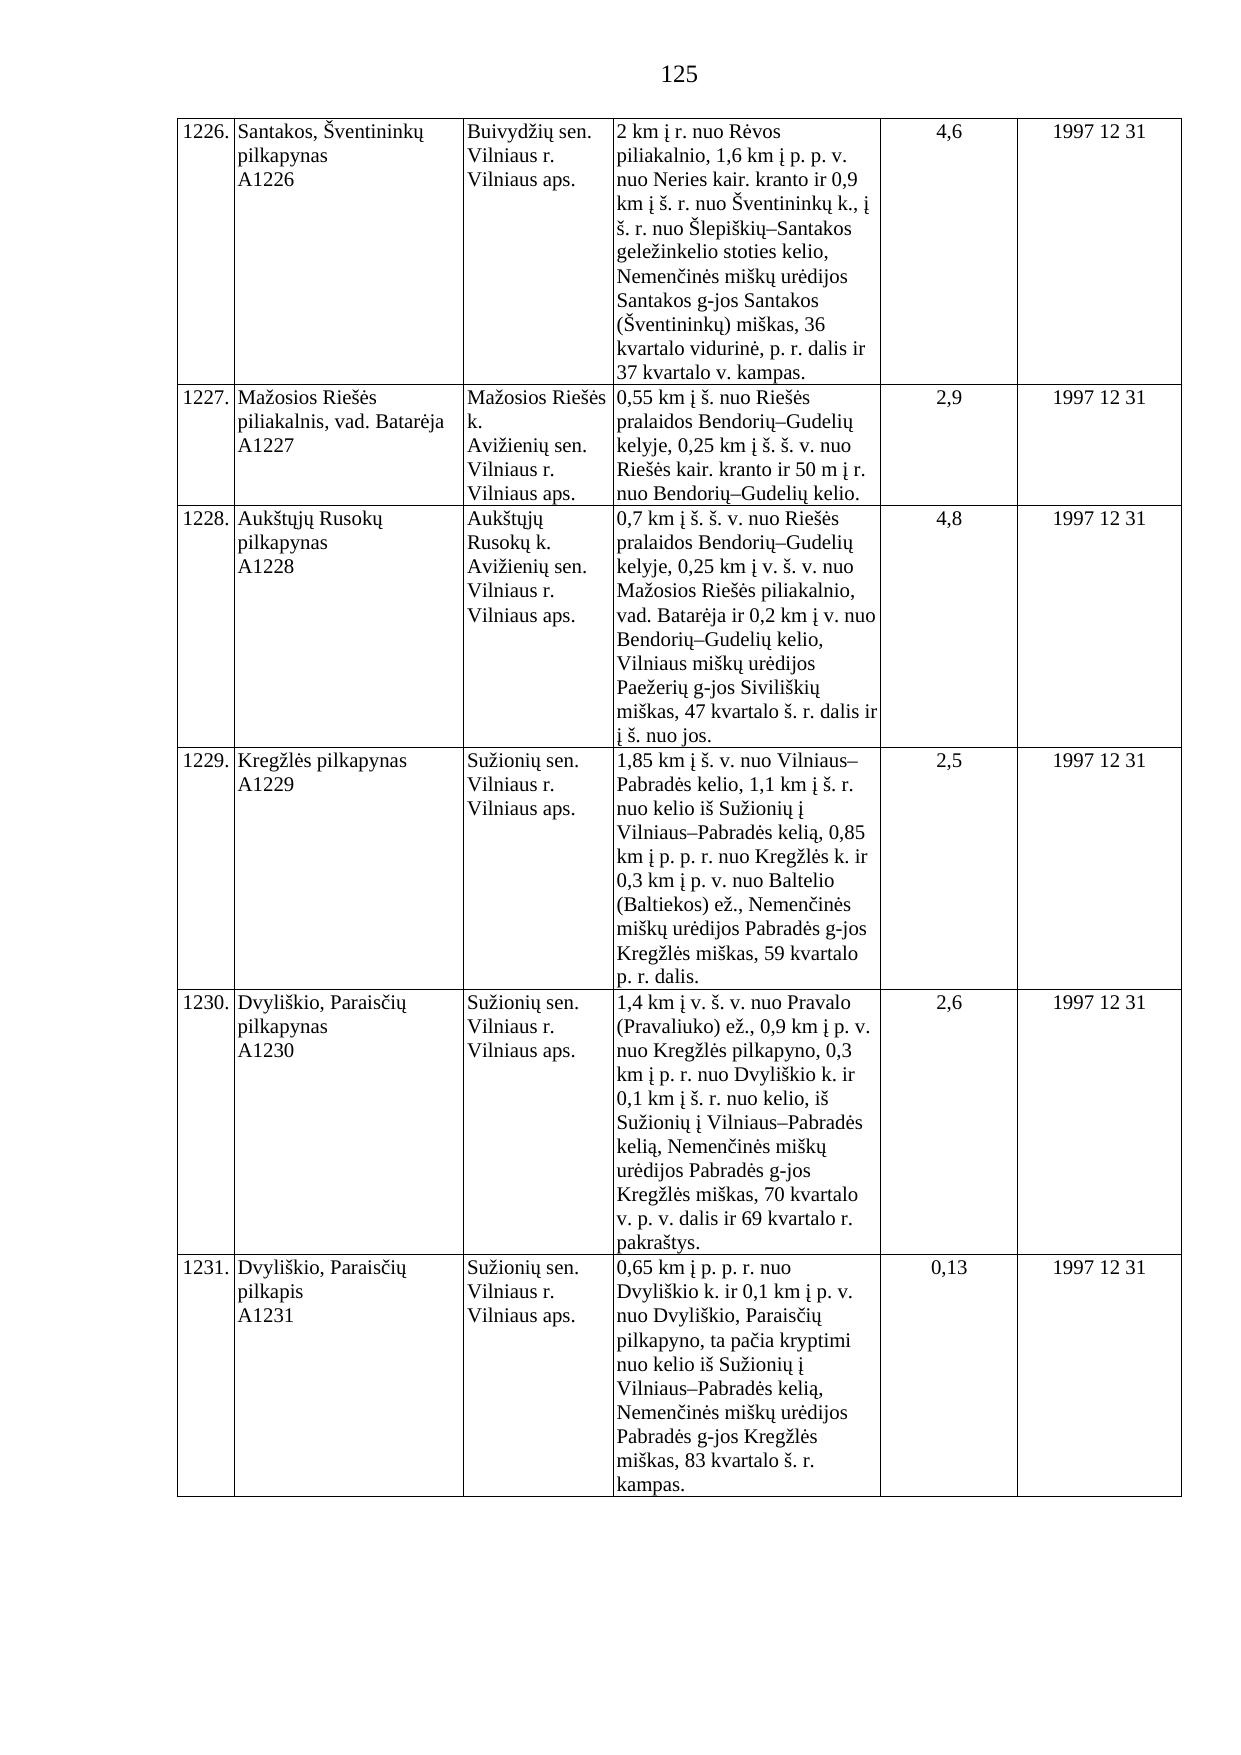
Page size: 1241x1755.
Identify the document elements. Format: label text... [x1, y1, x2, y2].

table_cell 1226. [178, 119, 234, 384]
table_cell 1,4 km į v. š. v. nuo Pravalo (Pravaliuko) ež., 0,9 km į p. v. nuo Kregžlės pilkapyno, 0,3 km į p. r. nuo Dvyliškio k. ir 0,1 km į š. r. nuo kelio, iš Sužionių į Vilniaus–Pabradės kelią, Nemenčinės miškų urėdijos Pabradės g-jos Kregžlės miškas, 70 kvartalo v. p. v. dalis ir 69 kvartalo r. pakraštys. [614, 990, 880, 1254]
table_cell Aukštųjų Rusokų pilkapynas A1228 [235, 506, 463, 747]
table_cell 1227. [178, 385, 234, 505]
table_cell 4,8 [881, 506, 1017, 747]
table_cell 1230. [178, 990, 234, 1254]
table_cell 0,13 [881, 1255, 1017, 1496]
table_cell 0,7 km į š. š. v. nuo Riešės pralaidos Bendorių–Gudelių kelyje, 0,25 km į v. š. v. nuo Mažosios Riešės piliakalnio, vad. Batarėja ir 0,2 km į v. nuo Bendorių–Gudelių kelio, Vilniaus miškų urėdijos Paežerių g-jos Siviliškių miškas, 47 kvartalo š. r. dalis ir į š. nuo jos. [614, 506, 880, 747]
table_cell 2,9 [881, 385, 1017, 505]
table_cell 0,65 km į p. p. r. nuo Dvyliškio k. ir 0,1 km į p. v. nuo Dvyliškio, Paraisčių pilkapyno, ta pačia kryptimi nuo kelio iš Sužionių į Vilniaus–Pabradės kelią, Nemenčinės miškų urėdijos Pabradės g-jos Kregžlės miškas, 83 kvartalo š. r. kampas. [614, 1255, 880, 1496]
table_cell 4,6 [881, 119, 1017, 384]
table_cell Sužionių sen. Vilniaus r. Vilniaus aps. [464, 1255, 613, 1496]
table_cell Sužionių sen. Vilniaus r. Vilniaus aps. [464, 990, 613, 1254]
table_cell 1231. [178, 1255, 234, 1496]
table_cell Dvyliškio, Paraisčių pilkapynas A1230 [235, 990, 463, 1254]
table_cell 1997 12 31 [1018, 119, 1181, 384]
table_cell Aukštųjų Rusokų k. Avižienių sen. Vilniaus r. Vilniaus aps. [464, 506, 613, 747]
table_cell Kregžlės pilkapynas A1229 [235, 748, 463, 988]
table_cell 0,55 km į š. nuo Riešės pralaidos Bendorių–Gudelių kelyje, 0,25 km į š. š. v. nuo Riešės kair. kranto ir 50 m į r. nuo Bendorių–Gudelių kelio. [614, 385, 880, 505]
table_cell Sužionių sen. Vilniaus r. Vilniaus aps. [464, 748, 613, 988]
table_cell 1997 12 31 [1018, 385, 1181, 505]
table_cell 2 km į r. nuo Rėvos piliakalnio, 1,6 km į p. p. v. nuo Neries kair. kranto ir 0,9 km į š. r. nuo Šventininkų k., į š. r. nuo Šlepiškių–Santakos geležinkelio stoties kelio, Nemenčinės miškų urėdijos Santakos g-jos Santakos (Šventininkų) miškas, 36 kvartalo vidurinė, p. r. dalis ir 37 kvartalo v. kampas. [614, 119, 880, 384]
table_cell Santakos, Šventininkų pilkapynas A1226 [235, 119, 463, 384]
table_cell Dvyliškio, Paraisčių pilkapis A1231 [235, 1255, 463, 1496]
table_cell 1229. [178, 748, 234, 988]
table_cell 1997 12 31 [1018, 990, 1181, 1254]
table_cell Mažosios Riešės piliakalnis, vad. Batarėja A1227 [235, 385, 463, 505]
table_cell 2,6 [881, 990, 1017, 1254]
table_cell 1228. [178, 506, 234, 747]
table_cell 1997 12 31 [1018, 748, 1181, 988]
table_cell Buivydžių sen. Vilniaus r. Vilniaus aps. [464, 119, 613, 384]
table_cell Mažosios Riešės k. Avižienių sen. Vilniaus r. Vilniaus aps. [464, 385, 613, 505]
table_cell 2,5 [881, 748, 1017, 988]
table_cell 1997 12 31 [1018, 506, 1181, 747]
table_cell 1997 12 31 [1018, 1255, 1181, 1496]
table_cell 1,85 km į š. v. nuo Vilniaus–Pabradės kelio, 1,1 km į š. r. nuo kelio iš Sužionių į Vilniaus–Pabradės kelią, 0,85 km į p. p. r. nuo Kregžlės k. ir 0,3 km į p. v. nuo Baltelio (Baltiekos) ež., Nemenčinės miškų urėdijos Pabradės g-jos Kregžlės miškas, 59 kvartalo p. r. dalis. [614, 748, 880, 988]
